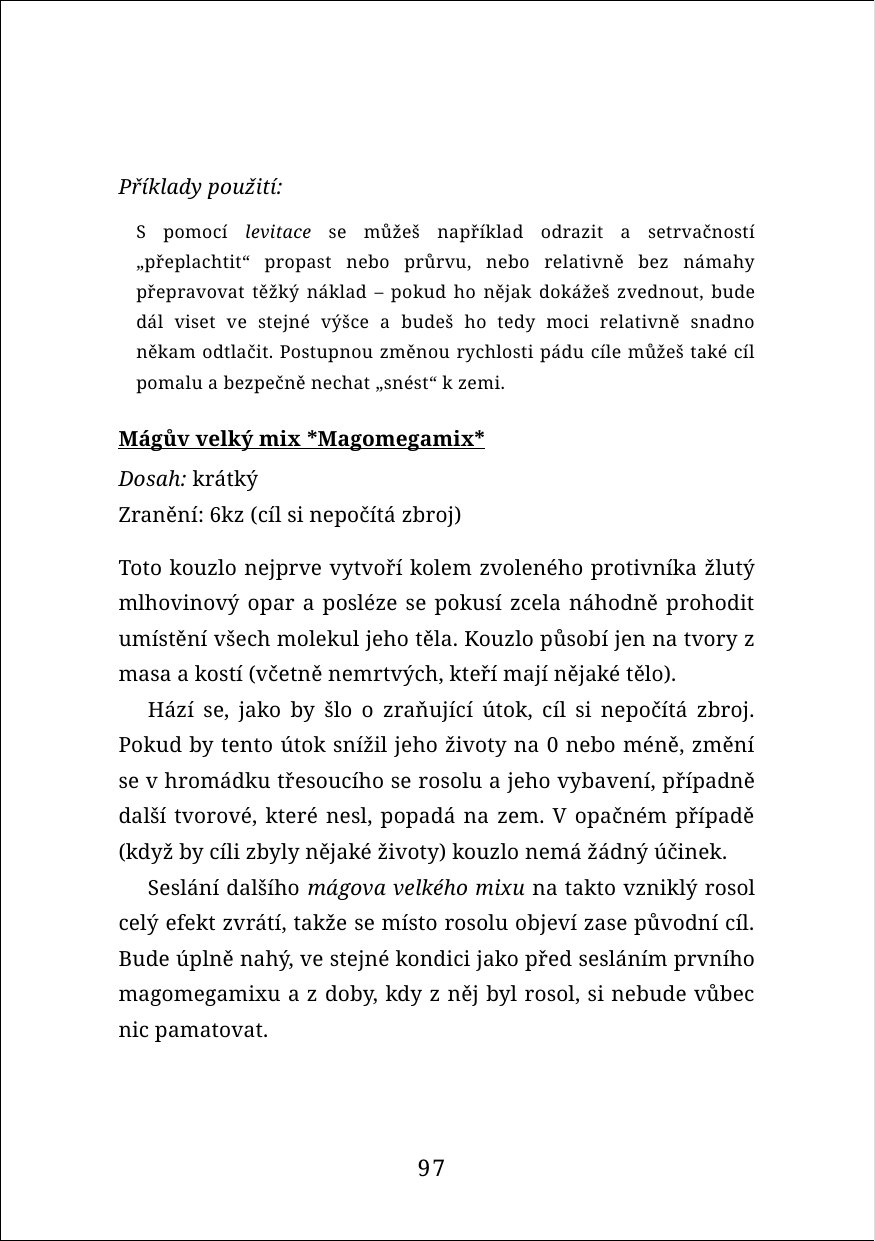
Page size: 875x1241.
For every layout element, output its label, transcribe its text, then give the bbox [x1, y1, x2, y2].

text Toto kouzlo nejprve vytvoří kolem zvoleného protivníka žlutý mlhovinový opar a posléze se pokusí zcela náhodně prohodit umístění všech molekul jeho těla. Kouzlo působí jen na tvory z masa a kostí (včetně nemrtvých, kteří mají nějaké tělo). Hází se, jako by šlo o zraňující útok, cíl si nepočítá zbroj. Pokud by tento útok snížil jeho životy na 0 nebo méně, změní se v hromádku třesoucího se rosolu a jeho vybavení, případně další tvorové, které nesl, popadá na zem. V opačném případě (když by cíli zbyly nějaké životy) kouzlo nemá žádný účinek. Seslání dalšího mágova velkého mixu na takto vzniklý rosol celý efekt zvrátí, takže se místo rosolu objeví zase původní cíl. Bude úplně nahý, ve stejné kondici jako před sesláním prvního magomegamixu a z doby, kdy z něj byl rosol, si nebude vůbec nic pamatovat. [118, 553, 756, 1043]
text Dosah: krátký Zranění: 6kz (cíl si nepočítá zbroj) [118, 464, 756, 528]
text S pomocí levitace se můžeš například odrazit a setrvačností „přeplachtit“ propast nebo průrvu, nebo relativně bez námahy přepravovat těžký náklad – pokud ho nějak dokážeš zvednout, bude dál viset ve stejné výšce a budeš ho tedy moci relativně snadno někam odtlačit. Postupnou změnou rychlosti pádu cíle můžeš také cíl pomalu a bezpečně nechat „snést“ k zemi. [136, 219, 756, 394]
subtitle Mágův velký mix *Magomegamix* [118, 424, 756, 452]
text Příklady použití: [118, 172, 756, 200]
